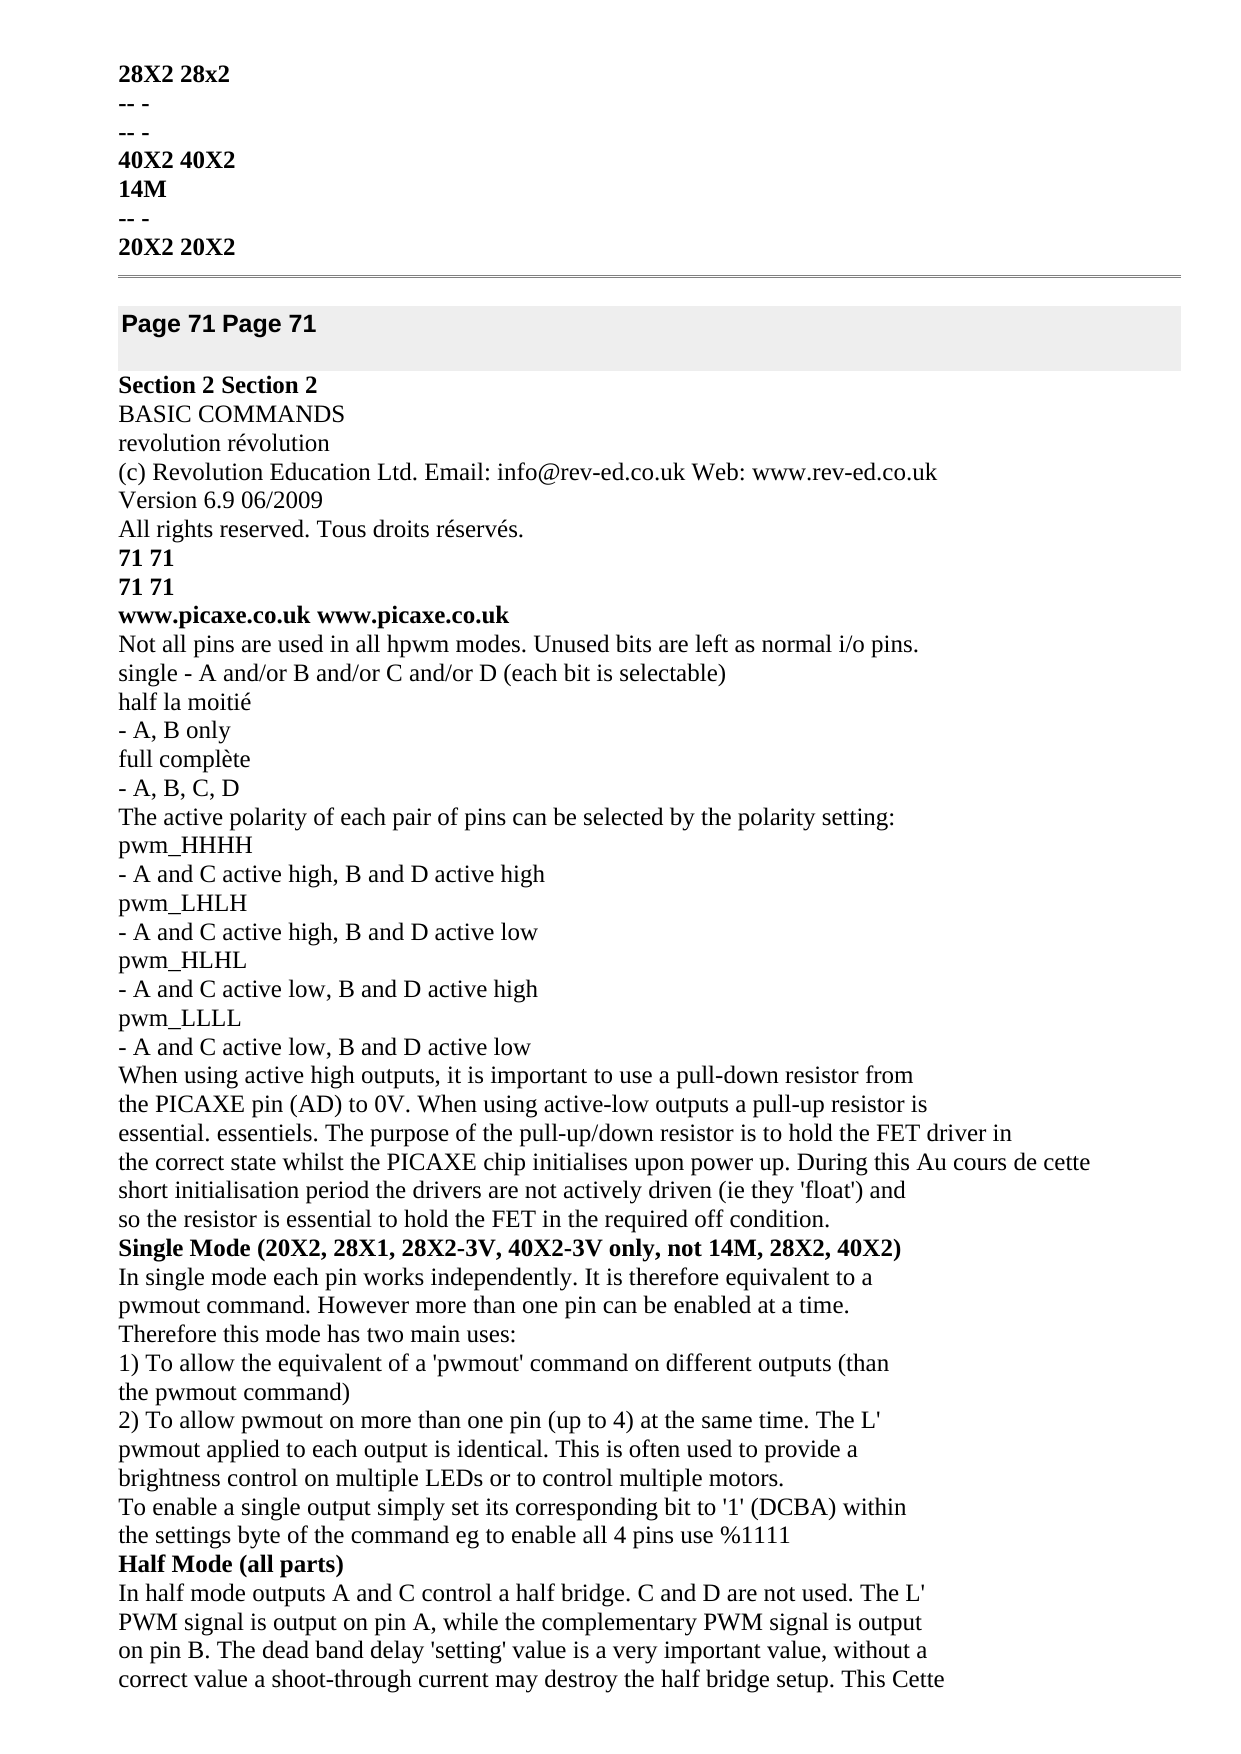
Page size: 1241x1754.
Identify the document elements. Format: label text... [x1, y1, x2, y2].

text - A and C active low, B and D active high [118, 974, 1181, 1003]
text pwm_LLLL [118, 1003, 1181, 1032]
text half la moitié [118, 687, 1181, 716]
text short initialisation period the drivers are not actively driven (ie they 'float') and [118, 1176, 1181, 1204]
text 28X2 28x2 [118, 59, 1181, 88]
text In single mode each pin works independently. It is therefore equivalent to a [118, 1262, 1181, 1291]
text When using active high outputs, it is important to use a pull-down resistor from [118, 1061, 1181, 1089]
text - A and C active high, B and D active high [118, 859, 1181, 888]
text - A, B, C, D [118, 773, 1181, 802]
text - A and C active high, B and D active low [118, 917, 1181, 946]
text essential. essentiels. The purpose of the pull-up/down resistor is to hold the FET driver in [118, 1118, 1181, 1147]
text - A, B only [118, 716, 1181, 744]
text pwm_LHLH [118, 888, 1181, 917]
text 1) To allow the equivalent of a 'pwmout' command on different outputs (than [118, 1348, 1181, 1377]
text 40X2 40X2 [118, 145, 1181, 174]
text the pwmout command) [118, 1377, 1181, 1406]
text correct value a shoot-through current may destroy the half bridge setup. This Cette [118, 1664, 1181, 1693]
text 20X2 20X2 [118, 232, 1181, 260]
text pwmout applied to each output is identical. This is often used to provide a [118, 1434, 1181, 1463]
text the correct state whilst the PICAXE chip initialises upon power up. During this Au cours de cette [118, 1147, 1181, 1176]
text All rights reserved. Tous droits réservés. [118, 514, 1181, 543]
table_header Page 71 Page 71 [118, 306, 1181, 371]
text 71 71 [118, 572, 1181, 601]
text so the resistor is essential to hold the FET in the required off condition. [118, 1204, 1181, 1233]
text Section 2 Section 2 [118, 371, 1181, 399]
text on pin B. The dead band delay 'setting' value is a very important value, without a [118, 1636, 1181, 1664]
text pwm_HLHL [118, 946, 1181, 974]
text full complète [118, 744, 1181, 773]
text In half mode outputs A and C control a half bridge. C and D are not used. The L' [118, 1578, 1181, 1607]
text BASIC COMMANDS [118, 399, 1181, 428]
text Version 6.9 06/2009 [118, 486, 1181, 514]
text pwmout command. However more than one pin can be enabled at a time. [118, 1291, 1181, 1319]
text single - A and/or B and/or C and/or D (each bit is selectable) [118, 658, 1181, 687]
text 2) To allow pwmout on more than one pin (up to 4) at the same time. The L' [118, 1406, 1181, 1434]
text -- - [118, 203, 1181, 232]
text The active polarity of each pair of pins can be selected by the polarity setting: [118, 802, 1181, 831]
text - A and C active low, B and D active low [118, 1032, 1181, 1061]
text Not all pins are used in all hpwm modes. Unused bits are left as normal i/o pins. [118, 629, 1181, 658]
text -- - [118, 117, 1181, 145]
text -- - [118, 88, 1181, 117]
text Therefore this mode has two main uses: [118, 1319, 1181, 1348]
text pwm_HHHH [118, 831, 1181, 859]
text Single Mode (20X2, 28X1, 28X2-3V, 40X2-3V only, not 14M, 28X2, 40X2) [118, 1233, 1181, 1262]
text brightness control on multiple LEDs or to control multiple motors. [118, 1463, 1181, 1492]
text revolution révolution [118, 428, 1181, 457]
text 14M [118, 174, 1181, 203]
text (c) Revolution Education Ltd. Email: info@rev-ed.co.uk Web: www.rev-ed.co.uk [118, 457, 1181, 486]
text Half Mode (all parts) [118, 1549, 1181, 1578]
text the PICAXE pin (AD) to 0V. When using active-low outputs a pull-up resistor is [118, 1089, 1181, 1118]
text To enable a single output simply set its corresponding bit to '1' (DCBA) within [118, 1492, 1181, 1521]
text www.picaxe.co.uk www.picaxe.co.uk [118, 601, 1181, 629]
text 71 71 [118, 543, 1181, 572]
text PWM signal is output on pin A, while the complementary PWM signal is output [118, 1607, 1181, 1636]
text the settings byte of the command eg to enable all 4 pins use %1111 [118, 1521, 1181, 1549]
